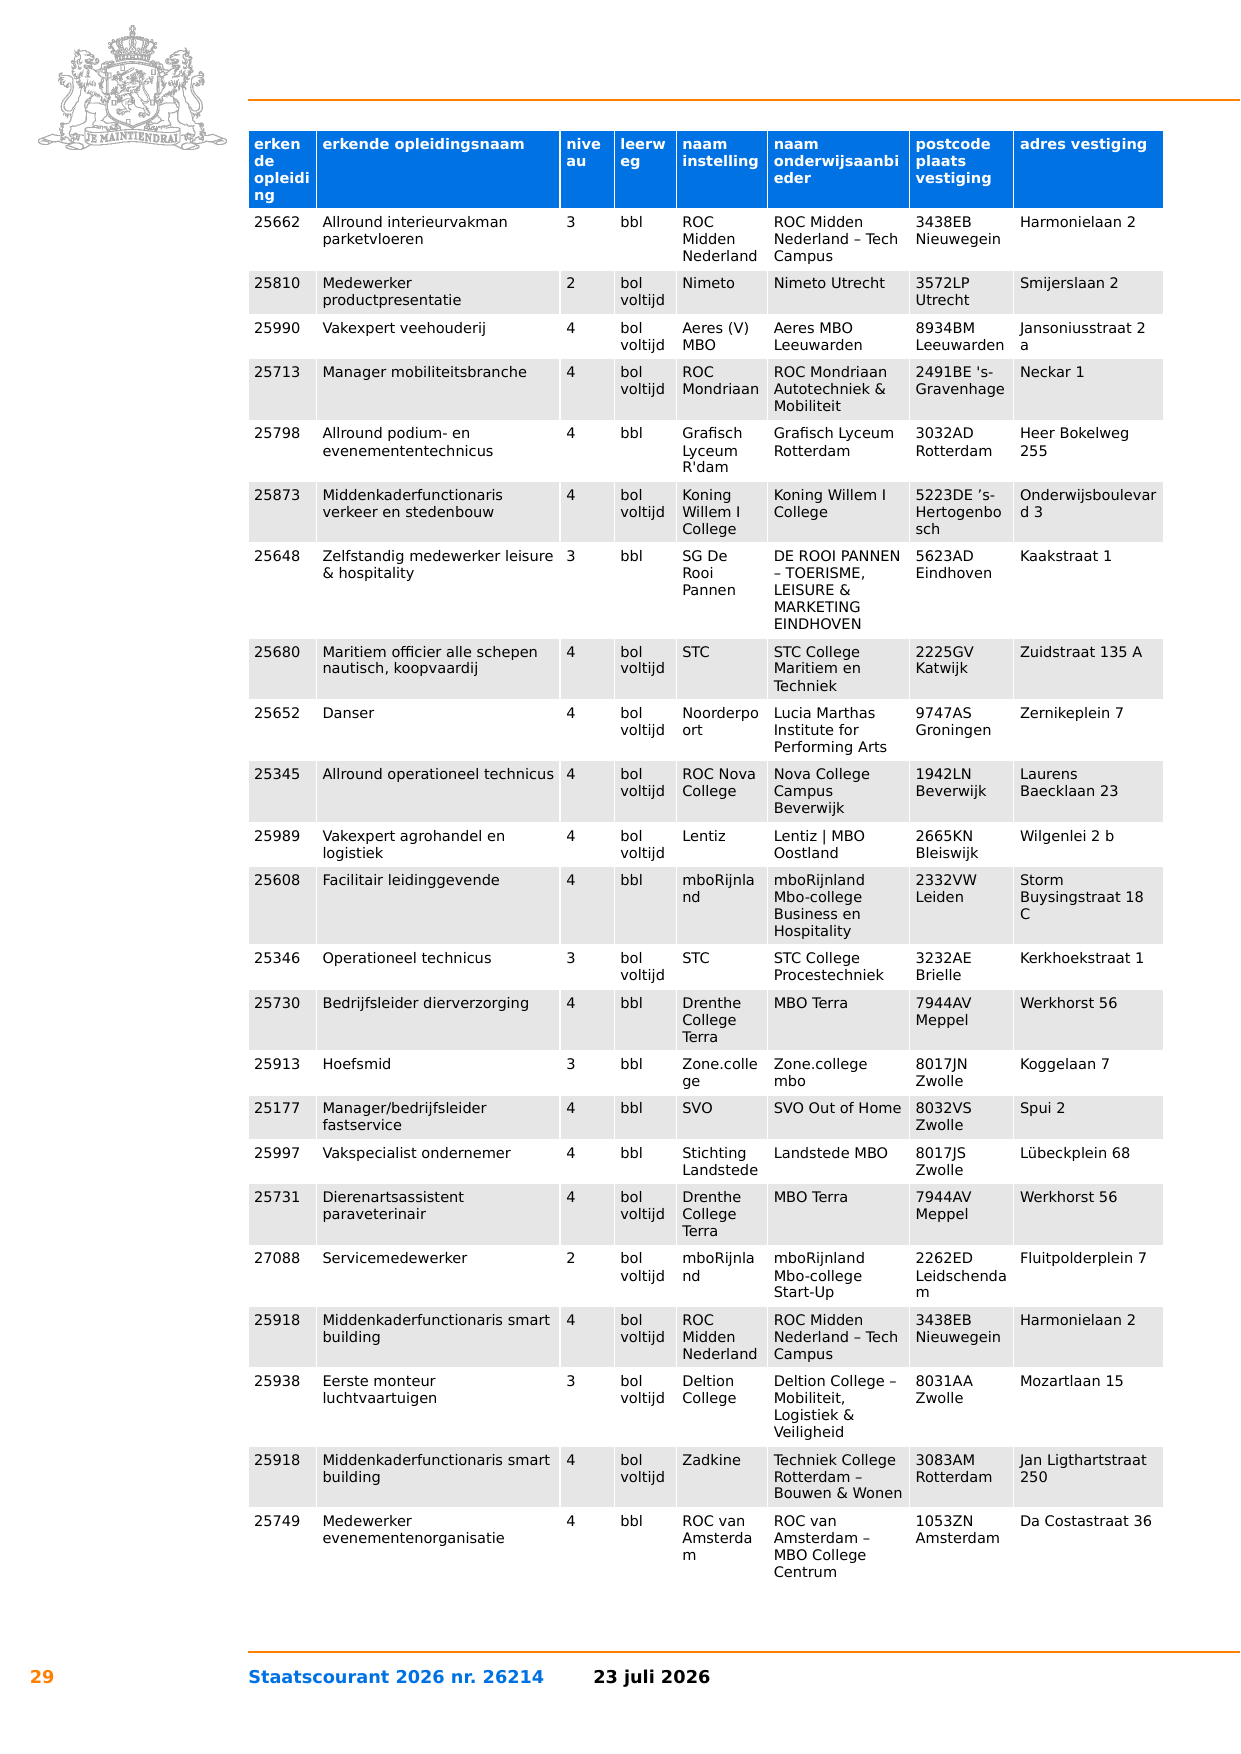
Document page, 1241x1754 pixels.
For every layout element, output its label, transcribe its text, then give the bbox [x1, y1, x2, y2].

table_cell 25798 [249, 421, 316, 481]
table_cell Vakexpert veehouderij [317, 315, 559, 358]
table_cell 25989 [249, 823, 316, 866]
table_cell 25749 [249, 1508, 316, 1585]
table_cell ROC van Amsterdam – MBO College Centrum [768, 1508, 909, 1585]
table_cell STC [677, 946, 767, 989]
table_cell ROC Nova College [677, 761, 767, 822]
table_cell Manager mobiliteitsbranche [317, 359, 559, 420]
table_cell Medewerker productpresentatie [317, 271, 559, 314]
table_cell Heer Bokelweg 255 [1014, 421, 1163, 481]
table_cell ROC Midden Nederland [677, 1307, 767, 1367]
table_cell bol voltijd [615, 1184, 676, 1245]
table_cell Danser [317, 700, 559, 760]
table_cell 8031AA Zwolle [910, 1369, 1013, 1446]
table_cell bol voltijd [615, 482, 676, 542]
table_cell 25652 [249, 700, 316, 760]
table_cell Storm Buysingstraat 18 C [1014, 867, 1163, 944]
table_cell mboRijnland [677, 867, 767, 944]
table_cell 25713 [249, 359, 316, 420]
table_cell Deltion College – Mobiliteit, Logistiek & Veiligheid [768, 1369, 909, 1446]
table_cell Laurens Baecklaan 23 [1014, 761, 1163, 822]
table_cell ROC van Amsterdam [677, 1508, 767, 1585]
table_cell Zadkine [677, 1447, 767, 1507]
table_cell Noorderpoort [677, 700, 767, 760]
table_header naam instelling [677, 131, 767, 208]
table_cell 3083AM Rotterdam [910, 1447, 1013, 1507]
table_header naam onderwijsaanbieder [768, 131, 909, 208]
table_cell bol voltijd [615, 1307, 676, 1367]
table_cell Aeres MBO Leeuwarden [768, 315, 909, 358]
table_cell Servicemedewerker [317, 1246, 559, 1306]
table_cell Kerkhoekstraat 1 [1014, 946, 1163, 989]
table_cell 4 [561, 700, 614, 760]
table_cell bbl [615, 867, 676, 944]
table_cell 3572LP Utrecht [910, 271, 1013, 314]
table_cell Neckar 1 [1014, 359, 1163, 420]
table_cell 2 [561, 271, 614, 314]
table_cell SVO [677, 1096, 767, 1139]
table_cell 4 [561, 315, 614, 358]
table_cell Vakexpert agrohandel en logistiek [317, 823, 559, 866]
table_cell bol voltijd [615, 271, 676, 314]
table_cell mboRijnland [677, 1246, 767, 1306]
table_header erkende opleidingsnaam [317, 131, 559, 208]
table_cell Deltion College [677, 1369, 767, 1446]
table_cell bol voltijd [615, 359, 676, 420]
table_cell Manager/bedrijfsleider fastservice [317, 1096, 559, 1139]
table_header adres vestiging [1014, 131, 1163, 208]
table_cell MBO Terra [768, 990, 909, 1050]
table_cell 8934BM Leeuwarden [910, 315, 1013, 358]
table_cell Dierenartsassistent paraveterinair [317, 1184, 559, 1245]
table_cell 25938 [249, 1369, 316, 1446]
table_header leerweg [615, 131, 676, 208]
table_cell 2491BE 's-Gravenhage [910, 359, 1013, 420]
table_cell 4 [561, 1184, 614, 1245]
table_cell Zuidstraat 135 A [1014, 639, 1163, 699]
table_cell 3 [561, 209, 614, 269]
table_cell Kaakstraat 1 [1014, 544, 1163, 638]
table_header postcode plaats vestiging [910, 131, 1013, 208]
table_cell 4 [561, 639, 614, 699]
table_header erkende opleiding [249, 131, 316, 208]
table_cell 4 [561, 421, 614, 481]
table_cell Operationeel technicus [317, 946, 559, 989]
table_cell 3232AE Brielle [910, 946, 1013, 989]
table_cell bol voltijd [615, 761, 676, 822]
table_cell Zelfstandig medewerker leisure & hospitality [317, 544, 559, 638]
table_cell Landstede MBO [768, 1140, 909, 1183]
table_cell 25662 [249, 209, 316, 269]
table_cell Middenkaderfunctionaris verkeer en stedenbouw [317, 482, 559, 542]
table_cell 25648 [249, 544, 316, 638]
table_cell Drenthe College Terra [677, 1184, 767, 1245]
table_cell Bedrijfsleider dierverzorging [317, 990, 559, 1050]
table_cell bbl [615, 1508, 676, 1585]
table_cell bol voltijd [615, 639, 676, 699]
table_cell 25608 [249, 867, 316, 944]
table_cell 25346 [249, 946, 316, 989]
table_cell mboRijnland Mbo-college Start-Up [768, 1246, 909, 1306]
table_cell 25730 [249, 990, 316, 1050]
table_cell 25997 [249, 1140, 316, 1183]
table_cell 25810 [249, 271, 316, 314]
table_cell bol voltijd [615, 315, 676, 358]
table_cell Mozartlaan 15 [1014, 1369, 1163, 1446]
table_cell 2665KN Bleiswijk [910, 823, 1013, 866]
table_cell 3 [561, 1051, 614, 1094]
table_cell 27088 [249, 1246, 316, 1306]
table_cell ROC Midden Nederland [677, 209, 767, 269]
table_cell Nova College Campus Beverwijk [768, 761, 909, 822]
table_cell Facilitair leidinggevende [317, 867, 559, 944]
table_cell 4 [561, 1508, 614, 1585]
table_cell bol voltijd [615, 946, 676, 989]
table_cell Middenkaderfunctionaris smart building [317, 1307, 559, 1367]
table_cell Allround podium- en evenemententechnicus [317, 421, 559, 481]
table_cell Jan Ligthartstraat 250 [1014, 1447, 1163, 1507]
table_cell 4 [561, 1447, 614, 1507]
table_cell 25177 [249, 1096, 316, 1139]
table_cell Aeres (V) MBO [677, 315, 767, 358]
table_cell bbl [615, 421, 676, 481]
table_cell Vakspecialist ondernemer [317, 1140, 559, 1183]
table_cell Nimeto Utrecht [768, 271, 909, 314]
table_cell ROC Mondriaan [677, 359, 767, 420]
table_cell 5623AD Eindhoven [910, 544, 1013, 638]
table_cell 3 [561, 544, 614, 638]
table_cell 4 [561, 359, 614, 420]
table_cell Spui 2 [1014, 1096, 1163, 1139]
table_cell Grafisch Lyceum R'dam [677, 421, 767, 481]
table_cell Onderwijsboulevard 3 [1014, 482, 1163, 542]
table_cell bol voltijd [615, 1369, 676, 1446]
table_cell 25918 [249, 1307, 316, 1367]
table_cell 5223DE ’s-Hertogenbosch [910, 482, 1013, 542]
picture [38, 25, 227, 150]
table_cell Lübeckplein 68 [1014, 1140, 1163, 1183]
table_cell Zone.college [677, 1051, 767, 1094]
table_cell 2332VW Leiden [910, 867, 1013, 944]
table_cell 8032VS Zwolle [910, 1096, 1013, 1139]
table_cell Fluitpolderplein 7 [1014, 1246, 1163, 1306]
table_cell 3 [561, 1369, 614, 1446]
table_cell 25680 [249, 639, 316, 699]
table_cell Koning Willem I College [768, 482, 909, 542]
table_cell bol voltijd [615, 1246, 676, 1306]
table_cell Harmonielaan 2 [1014, 1307, 1163, 1367]
table_cell SVO Out of Home [768, 1096, 909, 1139]
table_cell MBO Terra [768, 1184, 909, 1245]
table_cell Jansoniusstraat 2 a [1014, 315, 1163, 358]
table_cell Drenthe College Terra [677, 990, 767, 1050]
table_cell Medewerker evenementenorganisatie [317, 1508, 559, 1585]
table_cell 4 [561, 1096, 614, 1139]
table_cell 4 [561, 482, 614, 542]
table_cell Wilgenlei 2 b [1014, 823, 1163, 866]
table_cell Zone.college mbo [768, 1051, 909, 1094]
table_cell 2262ED Leidschendam [910, 1246, 1013, 1306]
table_cell 3438EB Nieuwegein [910, 209, 1013, 269]
table_cell STC College Maritiem en Techniek [768, 639, 909, 699]
table_cell STC College Procestechniek [768, 946, 909, 989]
table_cell 8017JS Zwolle [910, 1140, 1013, 1183]
table_cell 4 [561, 761, 614, 822]
table_cell 25345 [249, 761, 316, 822]
table_cell Middenkaderfunctionaris smart building [317, 1447, 559, 1507]
table_cell bbl [615, 990, 676, 1050]
table_cell 3438EB Nieuwegein [910, 1307, 1013, 1367]
table_cell bol voltijd [615, 1447, 676, 1507]
table_cell bbl [615, 1096, 676, 1139]
table_cell STC [677, 639, 767, 699]
table_cell Maritiem officier alle schepen nautisch, koopvaardij [317, 639, 559, 699]
table_cell 3032AD Rotterdam [910, 421, 1013, 481]
table_cell Grafisch Lyceum Rotterdam [768, 421, 909, 481]
table_cell Werkhorst 56 [1014, 990, 1163, 1050]
table_cell 2 [561, 1246, 614, 1306]
table_cell bol voltijd [615, 823, 676, 866]
table_cell 25873 [249, 482, 316, 542]
table_cell SG De Rooi Pannen [677, 544, 767, 638]
table_cell Zernikeplein 7 [1014, 700, 1163, 760]
table_cell 25913 [249, 1051, 316, 1094]
table_header niveau [561, 131, 614, 208]
table_cell 4 [561, 823, 614, 866]
table_cell 4 [561, 990, 614, 1050]
table_cell Da Costastraat 36 [1014, 1508, 1163, 1585]
table_cell Werkhorst 56 [1014, 1184, 1163, 1245]
table_cell 3 [561, 946, 614, 989]
table_cell ROC Midden Nederland – Tech Campus [768, 209, 909, 269]
table_cell DE ROOI PANNEN – TOERISME, LEISURE & MARKETING EINDHOVEN [768, 544, 909, 638]
table_cell 1942LN Beverwijk [910, 761, 1013, 822]
table_cell bbl [615, 209, 676, 269]
table_cell bbl [615, 1140, 676, 1183]
table_cell 4 [561, 1140, 614, 1183]
table_cell 7944AV Meppel [910, 990, 1013, 1050]
table_cell 25990 [249, 315, 316, 358]
table_cell Koggelaan 7 [1014, 1051, 1163, 1094]
table_cell Allround operationeel technicus [317, 761, 559, 822]
table_cell Harmonielaan 2 [1014, 209, 1163, 269]
table_cell Stichting Landstede [677, 1140, 767, 1183]
table_cell Smijerslaan 2 [1014, 271, 1163, 314]
table_cell Eerste monteur luchtvaartuigen [317, 1369, 559, 1446]
table_cell mboRijnland Mbo-college Business en Hospitality [768, 867, 909, 944]
table_cell 8017JN Zwolle [910, 1051, 1013, 1094]
table_cell Koning Willem I College [677, 482, 767, 542]
table_cell Nimeto [677, 271, 767, 314]
table_cell 4 [561, 867, 614, 944]
table_cell ROC Mondriaan Autotechniek & Mobiliteit [768, 359, 909, 420]
table_cell Allround interieurvakman parketvloeren [317, 209, 559, 269]
table_cell Hoefsmid [317, 1051, 559, 1094]
table_cell 9747AS Groningen [910, 700, 1013, 760]
table_cell Lentiz [677, 823, 767, 866]
table_cell 25918 [249, 1447, 316, 1507]
table_cell ROC Midden Nederland – Tech Campus [768, 1307, 909, 1367]
table_cell Lentiz | MBO Oostland [768, 823, 909, 866]
table_cell bbl [615, 1051, 676, 1094]
table_cell 2225GV Katwijk [910, 639, 1013, 699]
table_cell 1053ZN Amsterdam [910, 1508, 1013, 1585]
table_cell 7944AV Meppel [910, 1184, 1013, 1245]
table_cell bol voltijd [615, 700, 676, 760]
table_cell 25731 [249, 1184, 316, 1245]
table_cell 4 [561, 1307, 614, 1367]
table_cell bbl [615, 544, 676, 638]
table_cell Lucia Marthas Institute for Performing Arts [768, 700, 909, 760]
table_cell Techniek College Rotterdam – Bouwen & Wonen [768, 1447, 909, 1507]
